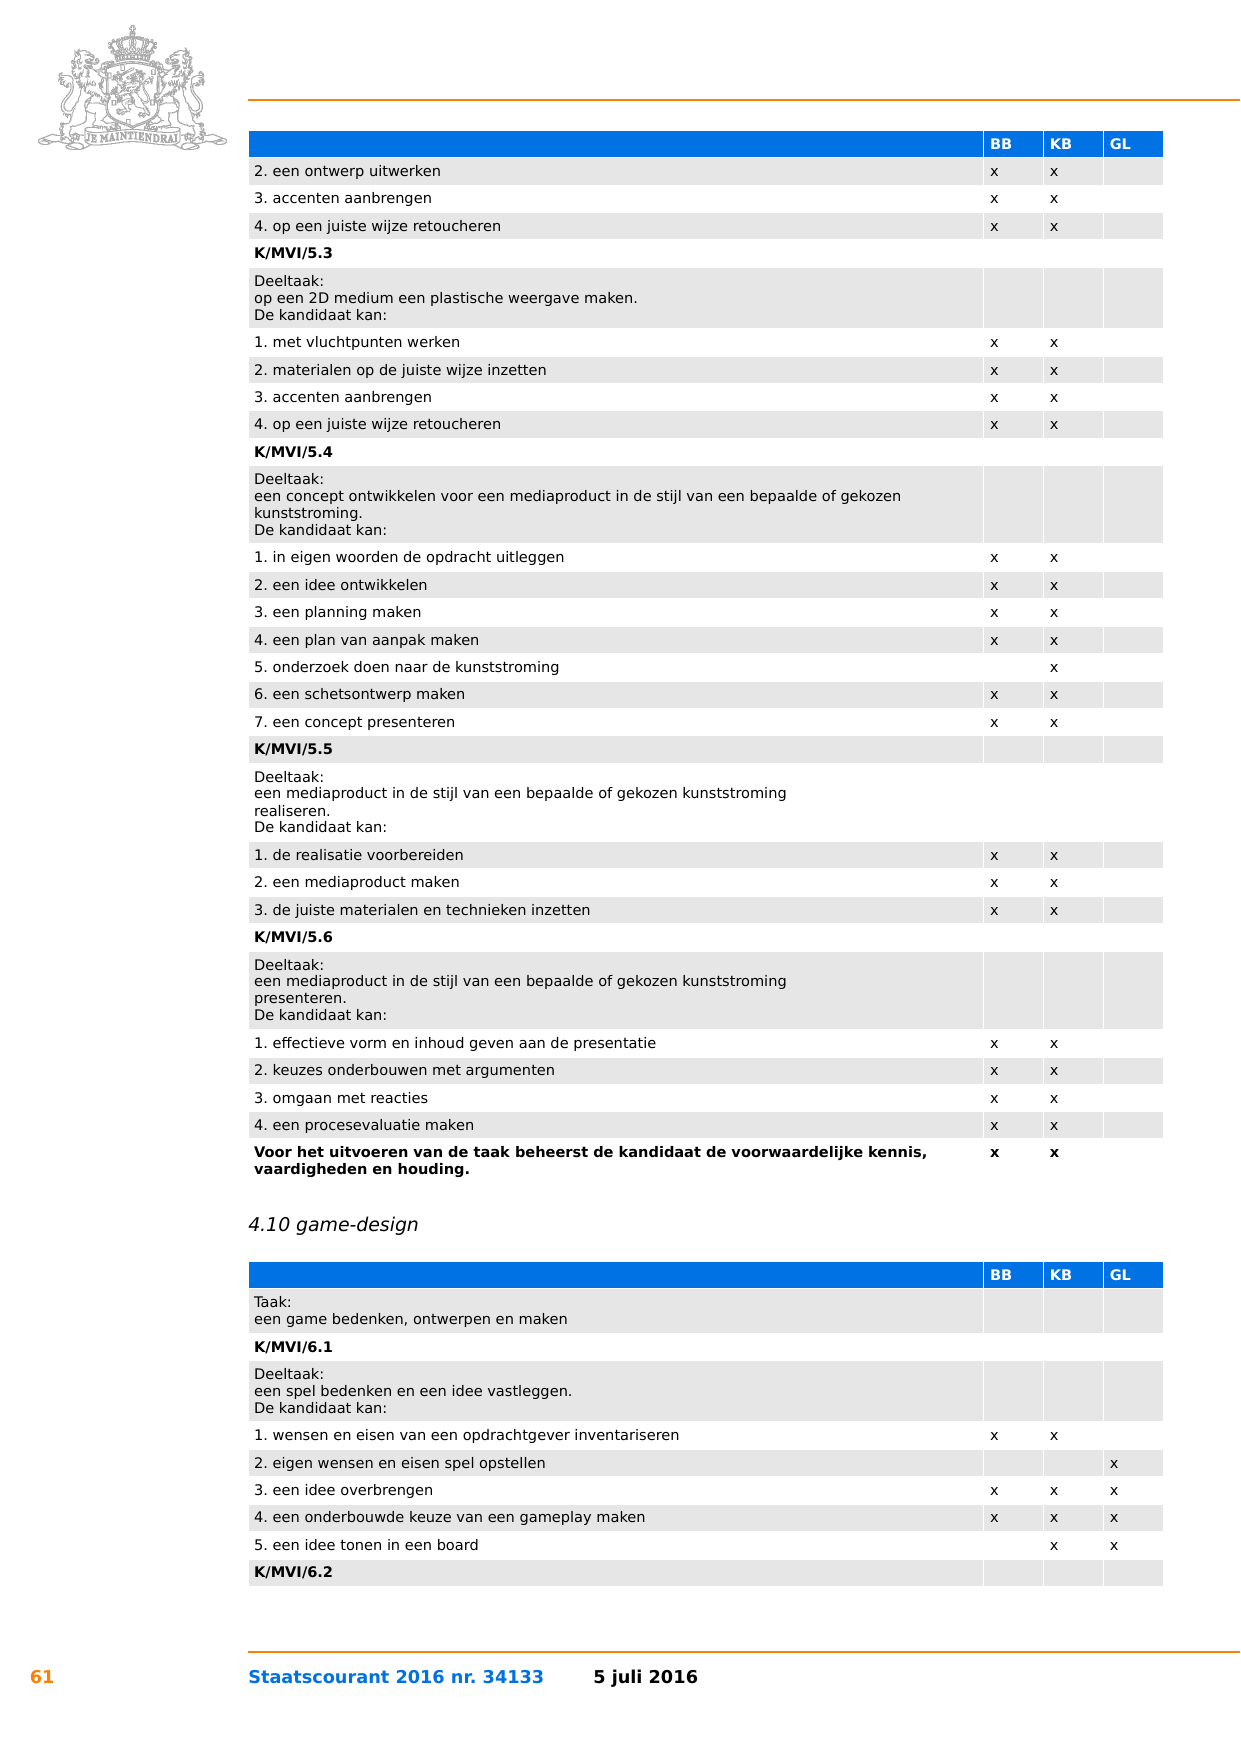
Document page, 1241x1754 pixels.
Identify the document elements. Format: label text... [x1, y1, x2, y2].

table_cell Voor het uitvoeren van de taak beheerst de kandidaat de voorwaardelijke kennis, vaardigheden en houding. [249, 1140, 983, 1183]
table_cell x [984, 1140, 1043, 1183]
table_cell [1044, 736, 1103, 763]
table_cell [1104, 682, 1163, 708]
table_cell x [1044, 682, 1103, 708]
table_cell x [1044, 1532, 1103, 1558]
table_cell [984, 1560, 1043, 1586]
table_cell 1. in eigen woorden de opdracht uitleggen [249, 545, 983, 571]
table_cell x [984, 411, 1043, 438]
table_cell x [1044, 1140, 1103, 1183]
table_cell 1. met vluchtpunten werken [249, 329, 983, 356]
table_cell x [984, 186, 1043, 212]
table_cell x [984, 1505, 1043, 1531]
table_cell 4. een procesevaluatie maken [249, 1112, 983, 1138]
table_cell x [984, 213, 1043, 239]
table_cell [1104, 466, 1163, 543]
table_cell [1104, 439, 1163, 465]
table_cell [1104, 411, 1163, 438]
table_cell [1044, 1289, 1103, 1333]
table_cell K/MVI/5.6 [249, 924, 983, 951]
table_cell [984, 952, 1043, 1029]
table_cell x [984, 357, 1043, 383]
table_cell [1104, 186, 1163, 212]
table_cell x [1104, 1532, 1163, 1558]
table_cell [1104, 1334, 1163, 1360]
table_cell [1104, 736, 1163, 763]
table_cell K/MVI/6.1 [249, 1334, 983, 1360]
table_cell x [1044, 1423, 1103, 1449]
table_cell [984, 764, 1043, 841]
table_cell 4. op een juiste wijze retoucheren [249, 411, 983, 438]
table_header KB [1044, 131, 1103, 157]
table_cell 3. een planning maken [249, 599, 983, 626]
table_cell 4. een onderbouwde keuze van een gameplay maken [249, 1505, 983, 1531]
table_cell [984, 736, 1043, 763]
table_cell x [984, 1058, 1043, 1084]
picture [38, 25, 227, 150]
table_cell x [984, 545, 1043, 571]
table_cell [984, 1532, 1043, 1558]
table_cell [1104, 572, 1163, 598]
table_cell x [1104, 1450, 1163, 1476]
table_cell [1104, 627, 1163, 653]
table_cell x [984, 329, 1043, 356]
table_cell 4. op een juiste wijze retoucheren [249, 213, 983, 239]
table_cell 2. een mediaproduct maken [249, 870, 983, 896]
table_cell x [1044, 186, 1103, 212]
table_cell x [984, 709, 1043, 735]
table_header GL [1104, 1262, 1163, 1288]
table_cell 2. keuzes onderbouwen met argumenten [249, 1058, 983, 1084]
table_cell x [1104, 1505, 1163, 1531]
table_cell x [984, 870, 1043, 896]
table_cell x [984, 599, 1043, 626]
table_cell x [984, 842, 1043, 868]
table_cell [984, 1361, 1043, 1421]
table_header KB [1044, 1262, 1103, 1288]
table_cell x [1044, 1477, 1103, 1504]
table_cell 6. een schetsontwerp maken [249, 682, 983, 708]
table_cell [1104, 897, 1163, 923]
table_cell x [1044, 709, 1103, 735]
table_cell x [1044, 572, 1103, 598]
table_cell [1104, 1112, 1163, 1138]
table_cell [1104, 329, 1163, 356]
table_cell [1044, 952, 1103, 1029]
table_cell [1104, 1361, 1163, 1421]
table_cell x [1044, 1112, 1103, 1138]
table_cell x [984, 572, 1043, 598]
table_cell [1044, 1361, 1103, 1421]
table_cell [1104, 654, 1163, 681]
table_cell 2. eigen wensen en eisen spel opstellen [249, 1450, 983, 1476]
table_cell x [1044, 411, 1103, 438]
table_cell K/MVI/5.4 [249, 439, 983, 465]
table_cell Deeltaak: een mediaproduct in de stijl van een bepaalde of gekozen kunststroming realiseren. De kandidaat kan: [249, 764, 983, 841]
table_cell x [1044, 870, 1103, 896]
subtitle 4.10 game-design [248, 1214, 1163, 1236]
table_cell x [1104, 1477, 1163, 1504]
table_cell x [1044, 1030, 1103, 1056]
table_cell K/MVI/5.5 [249, 736, 983, 763]
table_cell 7. een concept presenteren [249, 709, 983, 735]
table_cell Deeltaak: een mediaproduct in de stijl van een bepaalde of gekozen kunststroming presenteren. De kandidaat kan: [249, 952, 983, 1029]
table_cell [984, 466, 1043, 543]
table_header BB [984, 131, 1043, 157]
table_cell 3. een idee overbrengen [249, 1477, 983, 1504]
table_cell x [1044, 329, 1103, 356]
table_cell 2. een idee ontwikkelen [249, 572, 983, 598]
table_cell x [1044, 1058, 1103, 1084]
table_cell x [984, 627, 1043, 653]
table_cell x [1044, 357, 1103, 383]
table_cell Deeltaak: een concept ontwikkelen voor een mediaproduct in de stijl van een bepaalde of gekozen kunststroming. De kandidaat kan: [249, 466, 983, 543]
table_cell [1044, 1560, 1103, 1586]
table_cell [1104, 158, 1163, 185]
table_cell x [1044, 1085, 1103, 1111]
table_cell [984, 924, 1043, 951]
table_cell K/MVI/5.3 [249, 241, 983, 267]
table_cell [1104, 1085, 1163, 1111]
table_cell [1104, 268, 1163, 328]
table_cell [1104, 1030, 1163, 1056]
table_cell [1104, 1058, 1163, 1084]
table_cell 2. materialen op de juiste wijze inzetten [249, 357, 983, 383]
table_cell x [1044, 213, 1103, 239]
table_cell x [984, 1112, 1043, 1138]
table_cell x [984, 1085, 1043, 1111]
table_cell x [1044, 158, 1103, 185]
table_cell x [984, 158, 1043, 185]
table_cell [1104, 952, 1163, 1029]
table_cell [1104, 599, 1163, 626]
table_cell [1104, 384, 1163, 410]
table_cell [1104, 545, 1163, 571]
table_cell Taak: een game bedenken, ontwerpen en maken [249, 1289, 983, 1333]
table_cell [1104, 924, 1163, 951]
table_cell x [1044, 842, 1103, 868]
table_cell 5. een idee tonen in een board [249, 1532, 983, 1558]
table_cell x [984, 897, 1043, 923]
table_cell x [1044, 599, 1103, 626]
table_cell [1104, 357, 1163, 383]
table_cell [1044, 924, 1103, 951]
table_cell [1104, 1140, 1163, 1183]
table_cell 3. accenten aanbrengen [249, 384, 983, 410]
table_cell [1104, 842, 1163, 868]
table_cell x [1044, 654, 1103, 681]
table_cell 2. een ontwerp uitwerken [249, 158, 983, 185]
table_cell 4. een plan van aanpak maken [249, 627, 983, 653]
table_cell 3. accenten aanbrengen [249, 186, 983, 212]
table_cell Deeltaak: een spel bedenken en een idee vastleggen. De kandidaat kan: [249, 1361, 983, 1421]
table_cell 1. effectieve vorm en inhoud geven aan de presentatie [249, 1030, 983, 1056]
table_cell [1044, 466, 1103, 543]
table_cell [984, 439, 1043, 465]
table_cell [1104, 1423, 1163, 1449]
table_cell x [984, 1423, 1043, 1449]
table_cell 3. de juiste materialen en technieken inzetten [249, 897, 983, 923]
table_cell 1. wensen en eisen van een opdrachtgever inventariseren [249, 1423, 983, 1449]
table_cell [1104, 1560, 1163, 1586]
table_cell 5. onderzoek doen naar de kunststroming [249, 654, 983, 681]
table_cell [1104, 764, 1163, 841]
table_cell x [984, 1030, 1043, 1056]
table_cell [1044, 1334, 1103, 1360]
table_cell x [984, 682, 1043, 708]
table_cell 3. omgaan met reacties [249, 1085, 983, 1111]
table_cell [1104, 870, 1163, 896]
table_cell Deeltaak: op een 2D medium een plastische weergave maken. De kandidaat kan: [249, 268, 983, 328]
table_header [249, 1262, 983, 1288]
table_cell [984, 1334, 1043, 1360]
table_cell [1104, 213, 1163, 239]
table_cell 1. de realisatie voorbereiden [249, 842, 983, 868]
table_header [249, 131, 983, 157]
table_cell x [1044, 384, 1103, 410]
table_cell [1104, 1289, 1163, 1333]
table_header BB [984, 1262, 1043, 1288]
table_cell x [1044, 1505, 1103, 1531]
table_cell [984, 654, 1043, 681]
table_cell [1044, 268, 1103, 328]
table_cell x [1044, 545, 1103, 571]
table_cell [984, 1450, 1043, 1476]
table_cell [1044, 439, 1103, 465]
table_cell [1044, 764, 1103, 841]
table_cell [1044, 1450, 1103, 1476]
table_cell [1104, 241, 1163, 267]
table_cell x [1044, 897, 1103, 923]
table_cell [1104, 709, 1163, 735]
table_cell x [984, 384, 1043, 410]
table_cell [984, 241, 1043, 267]
table_header GL [1104, 131, 1163, 157]
table_cell x [984, 1477, 1043, 1504]
table_cell [1044, 241, 1103, 267]
table_cell K/MVI/6.2 [249, 1560, 983, 1586]
table_cell x [1044, 627, 1103, 653]
table_cell [984, 268, 1043, 328]
table_cell [984, 1289, 1043, 1333]
